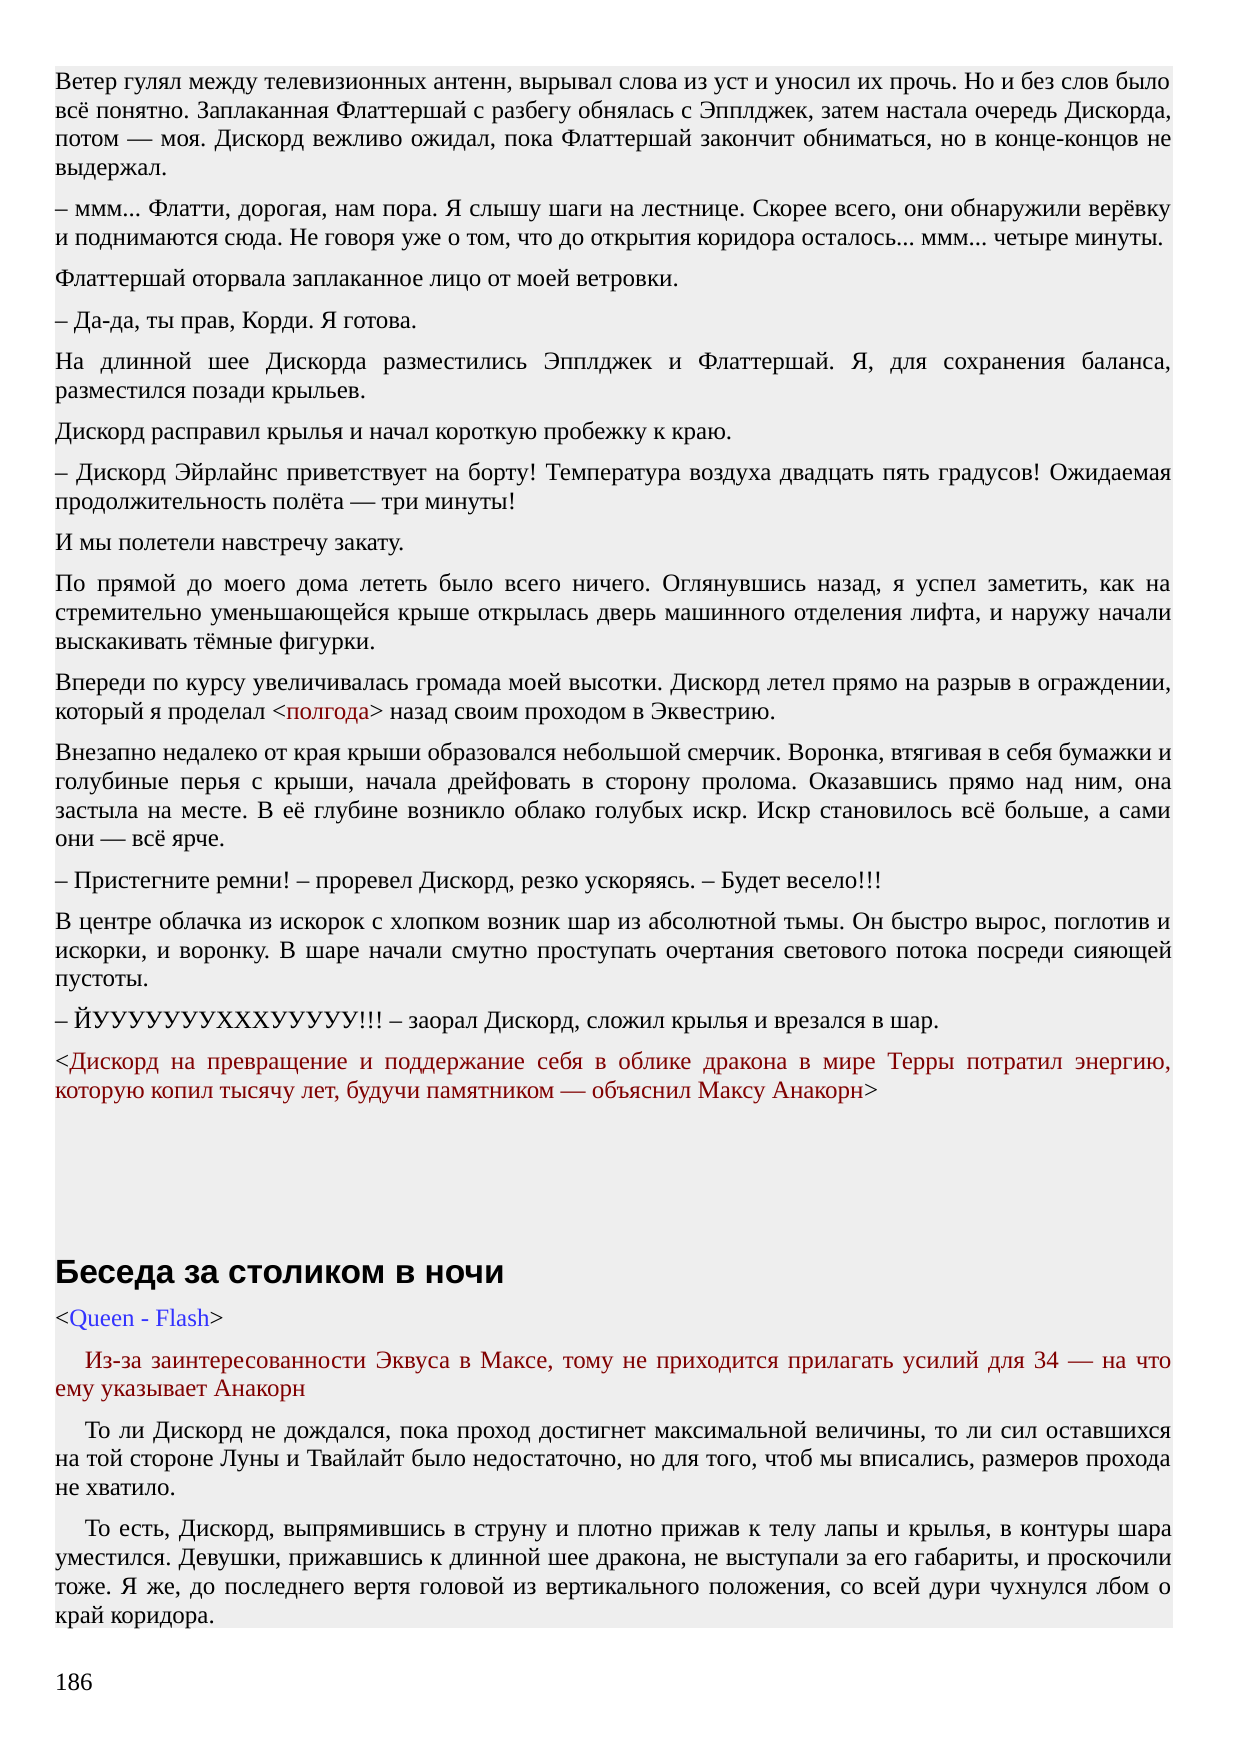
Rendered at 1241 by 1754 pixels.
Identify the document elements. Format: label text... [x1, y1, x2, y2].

text <Дискорд на превращение и поддержание себя в облике дракона в мире Терры потратил энергию, которую копил тысячу лет, будучи памятником — объяснил Максу Анакорн> [55, 1046, 1173, 1103]
text Впереди по курсу увеличивалась громада моей высотки. Дискорд летел прямо на разрыв в ограждении, который я проделал <полгода> назад своим проходом в Эквестрию. [55, 667, 1173, 725]
text – ммм... Флатти, дорогая, нам пора. Я слышу шаги на лестнице. Скорее всего, они обнаружили верёвку и поднимаются сюда. Не говоря уже о том, что до открытия коридора осталось... ммм... четыре минуты. [55, 193, 1173, 251]
text <Queen - Flash> [55, 1303, 1173, 1332]
subtitle Беседа за столиком в ночи [55, 1252, 1173, 1291]
text На длинной шее Дискорда разместились Эпплджек и Флаттершай. Я, для сохранения баланса, разместился позади крыльев. [55, 346, 1173, 403]
text То есть, Дискорд, выпрямившись в струну и плотно прижав к телу лапы и крылья, в контуры шара уместился. Девушки, прижавшись к длинной шее дракона, не выступали за его габариты, и проскочили тоже. Я же, до последнего вертя головой из вертикального положения, со всей дури чухнулся лбом о край коридора. [55, 1513, 1173, 1628]
text Флаттершай оторвала заплаканное лицо от моей ветровки. [55, 263, 1173, 292]
text Дискорд расправил крылья и начал короткую пробежку к краю. [55, 416, 1173, 445]
text – Пристегните ремни! – проревел Дискорд, резко ускоряясь. – Будет весело!!! [55, 865, 1173, 893]
text И мы полетели навстречу закату. [55, 527, 1173, 556]
text В центре облачка из искорок с хлопком возник шар из абсолютной тьмы. Он быстро вырос, поглотив и искорки, и воронку. В шаре начали смутно проступать очертания светового потока посреди сияющей пустоты. [55, 906, 1173, 992]
text Из-за заинтересованности Эквуса в Максе, тому не приходится прилагать усилий для 34 — на что ему указывает Анакорн [55, 1345, 1173, 1402]
text Ветер гулял между телевизионных антенн, вырывал слова из уст и уносил их прочь. Но и без слов было всё понятно. Заплаканная Флаттершай с разбегу обнялась с Эпплджек, затем настала очередь Дискорда, потом — моя. Дискорд вежливо ожидал, пока Флаттершай закончит обниматься, но в конце-концов не выдержал. [55, 66, 1173, 181]
text То ли Дискорд не дождался, пока проход достигнет максимальной величины, то ли сил оставшихся на той стороне Луны и Твайлайт было недостаточно, но для того, чтоб мы вписались, размеров прохода не хватило. [55, 1415, 1173, 1501]
text – Да-да, ты прав, Корди. Я готова. [55, 305, 1173, 333]
text – Дискорд Эйрлайнс приветствует на борту! Температура воздуха двадцать пять градусов! Ожидаемая продолжительность полёта — три минуты! [55, 457, 1173, 515]
text – ЙУУУУУУУХХХУУУУУ!!! – заорал Дискорд, сложил крылья и врезался в шар. [55, 1005, 1173, 1033]
text По прямой до моего дома лететь было всего ничего. Оглянувшись назад, я успел заметить, как на стремительно уменьшающейся крыше открылась дверь машинного отделения лифта, и наружу начали выскакивать тёмные фигурки. [55, 568, 1173, 655]
text Внезапно недалеко от края крыши образовался небольшой смерчик. Воронка, втягивая в себя бумажки и голубиные перья с крыши, начала дрейфовать в сторону пролома. Оказавшись прямо над ним, она застыла на месте. В её глубине возникло облако голубых искр. Искр становилось всё больше, а сами они — всё ярче. [55, 737, 1173, 852]
